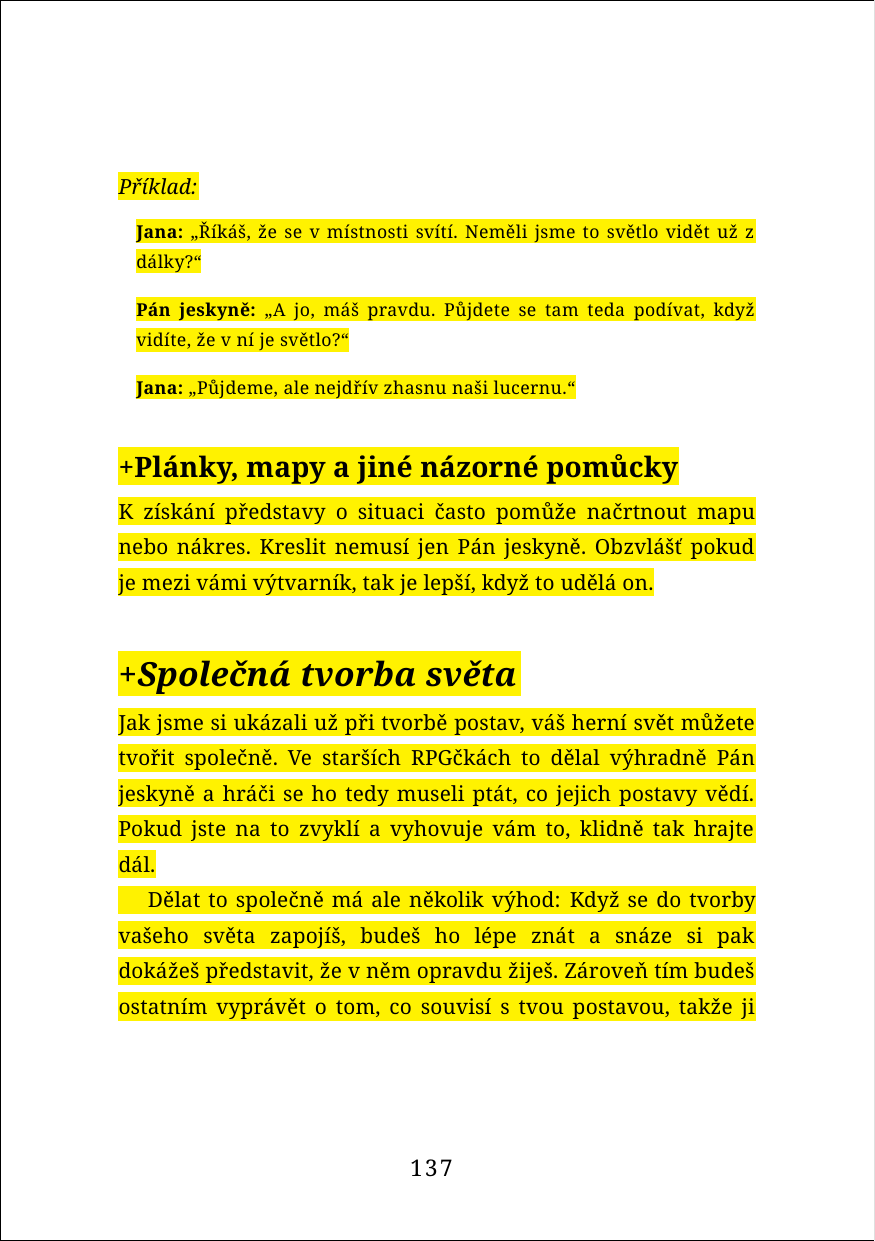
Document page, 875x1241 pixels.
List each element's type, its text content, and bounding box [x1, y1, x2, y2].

subtitle +Společná tvorba světa [118, 651, 756, 696]
text K získání představy o situaci často pomůže načrtnout mapu nebo nákres. Kreslit nemusí jen Pán jeskyně. Obzvlášť pokud je mezi vámi výtvarník, tak je lepší, když to udělá on. [118, 497, 756, 596]
text Příklad: [118, 172, 756, 200]
text Jana: „Půjdeme, ale nejdřív zhasnu naši lucernu.“ [136, 375, 756, 399]
text Jak jsme si ukázali už při tvorbě postav, váš herní svět můžete tvořit společně. Ve starších RPGčkách to dělal výhradně Pán jeskyně a hráči se ho tedy museli ptát, co jejich postavy vědí. Pokud jste na to zvyklí a vyhovuje vám to, klidně tak hrajte dál. Dělat to společně má ale několik výhod: Když se do tvorby vašeho světa zapojíš, budeš ho lépe znát a snáze si pak dokážeš představit, že v něm opravdu žiješ. Zároveň tím budeš ostatním vyprávět o tom, co souvisí s tvou postavou, takže ji [118, 708, 756, 1021]
text Pán jeskyně: „A jo, máš pravdu. Půjdete se tam teda podívat, když vidíte, že v ní je světlo?“ [136, 297, 756, 352]
subtitle +Plánky, mapy a jiné názorné pomůcky [118, 447, 756, 485]
text Jana: „Říkáš, že se v místnosti svítí. Neměli jsme to světlo vidět už z dálky?“ [136, 219, 756, 273]
